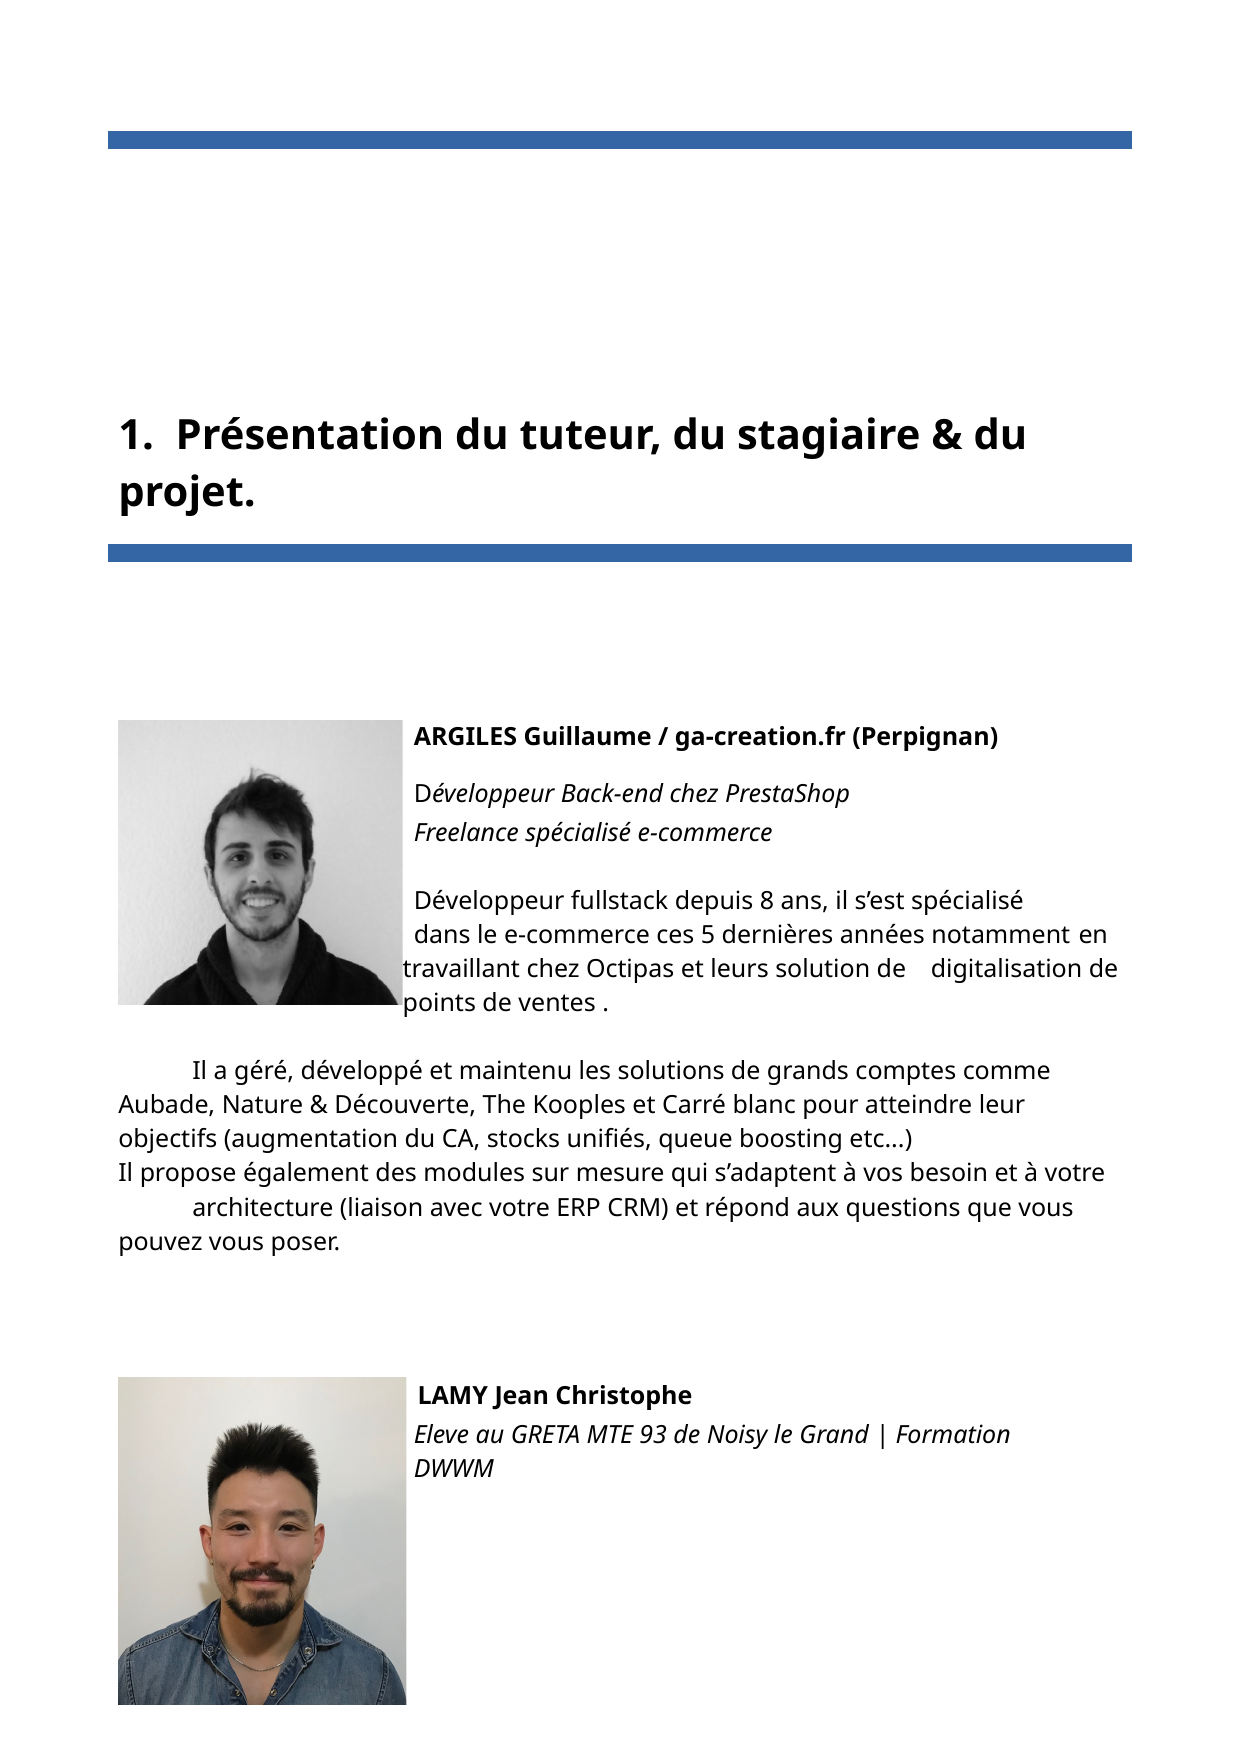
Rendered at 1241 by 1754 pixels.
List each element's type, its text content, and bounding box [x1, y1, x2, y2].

text LAMY Jean Christophe [118, 1359, 1122, 1416]
text Il a géré, développé et maintenu les solutions de grands comptes comme Aubade, Nature & Découverte, The Kooples et Carré blanc pour atteindre leur objectifs (augmentation du CA, stocks unifiés, queue boosting etc...) [118, 1053, 1122, 1155]
subtitle 1. Présentation du tuteur, du stagiaire & du projet. [118, 404, 1122, 518]
text Eleve au GRETA MTE 93 de Noisy le Grand | Formation DWWM [407, 1416, 1122, 1484]
text Freelance spécialisé e-commerce [403, 814, 1122, 848]
picture [118, 1377, 407, 1705]
picture [118, 720, 403, 1005]
text Développeur Back-end chez PrestaShop [403, 758, 1122, 814]
text Développeur fullstack depuis 8 ans, il s’est spécialisé dans le e-commerce ces 5 dernières années notamment en travaillant chez Octipas et leurs solution de digitalisation de points de ventes . [118, 883, 1122, 1019]
text Il propose également des modules sur mesure qui s’adaptent à vos besoin et à votre architecture (liaison avec votre ERP CRM) et répond aux questions que vous pouvez vous poser. [118, 1155, 1122, 1257]
text ARGILES Guillaume / ga-creation.fr (Perpignan) [118, 701, 1122, 758]
